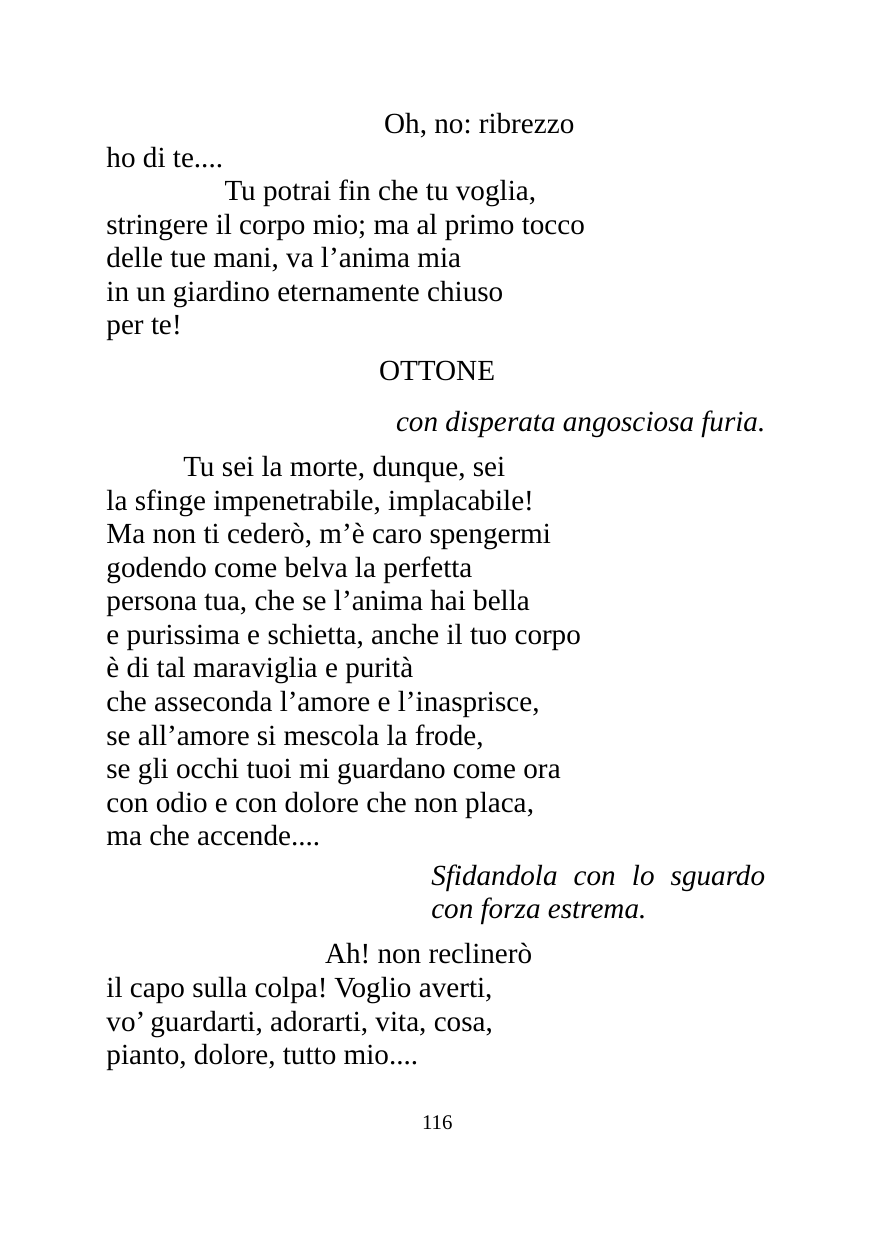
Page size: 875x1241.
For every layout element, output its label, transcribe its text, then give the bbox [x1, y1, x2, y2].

text Tu potrai fin che tu voglia, stringere il corpo mio; ma al primo tocco delle tue mani, va l’anima mia in un giardino eternamente chiuso per te! [106, 173, 768, 341]
text Oh, no: ribrezzo ho di te.... [106, 106, 768, 173]
text con disperata angosciosa furia. [342, 404, 768, 438]
text Sfidandola con lo sguardo con forza estrema. [431, 858, 768, 925]
text OTTONE [106, 353, 768, 386]
text Ah! non reclinerò il capo sulla colpa! Voglio averti, vo’ guardarti, adorarti, vita, cosa, pianto, dolore, tutto mio.... [106, 937, 768, 1071]
text Tu sei la morte, dunque, sei la sfinge impenetrabile, implacabile! Ma non ti cederò, m’è caro spengermi godendo come belva la perfetta persona tua, che se l’anima hai bella e purissima e schietta, anche il tuo corpo è di tal maraviglia e purità che asseconda l’amore e l’inasprisce, se all’amore si mescola la frode, se gli occhi tuoi mi guardano come ora con odio e con dolore che non placa, ma che accende.... [106, 449, 768, 852]
